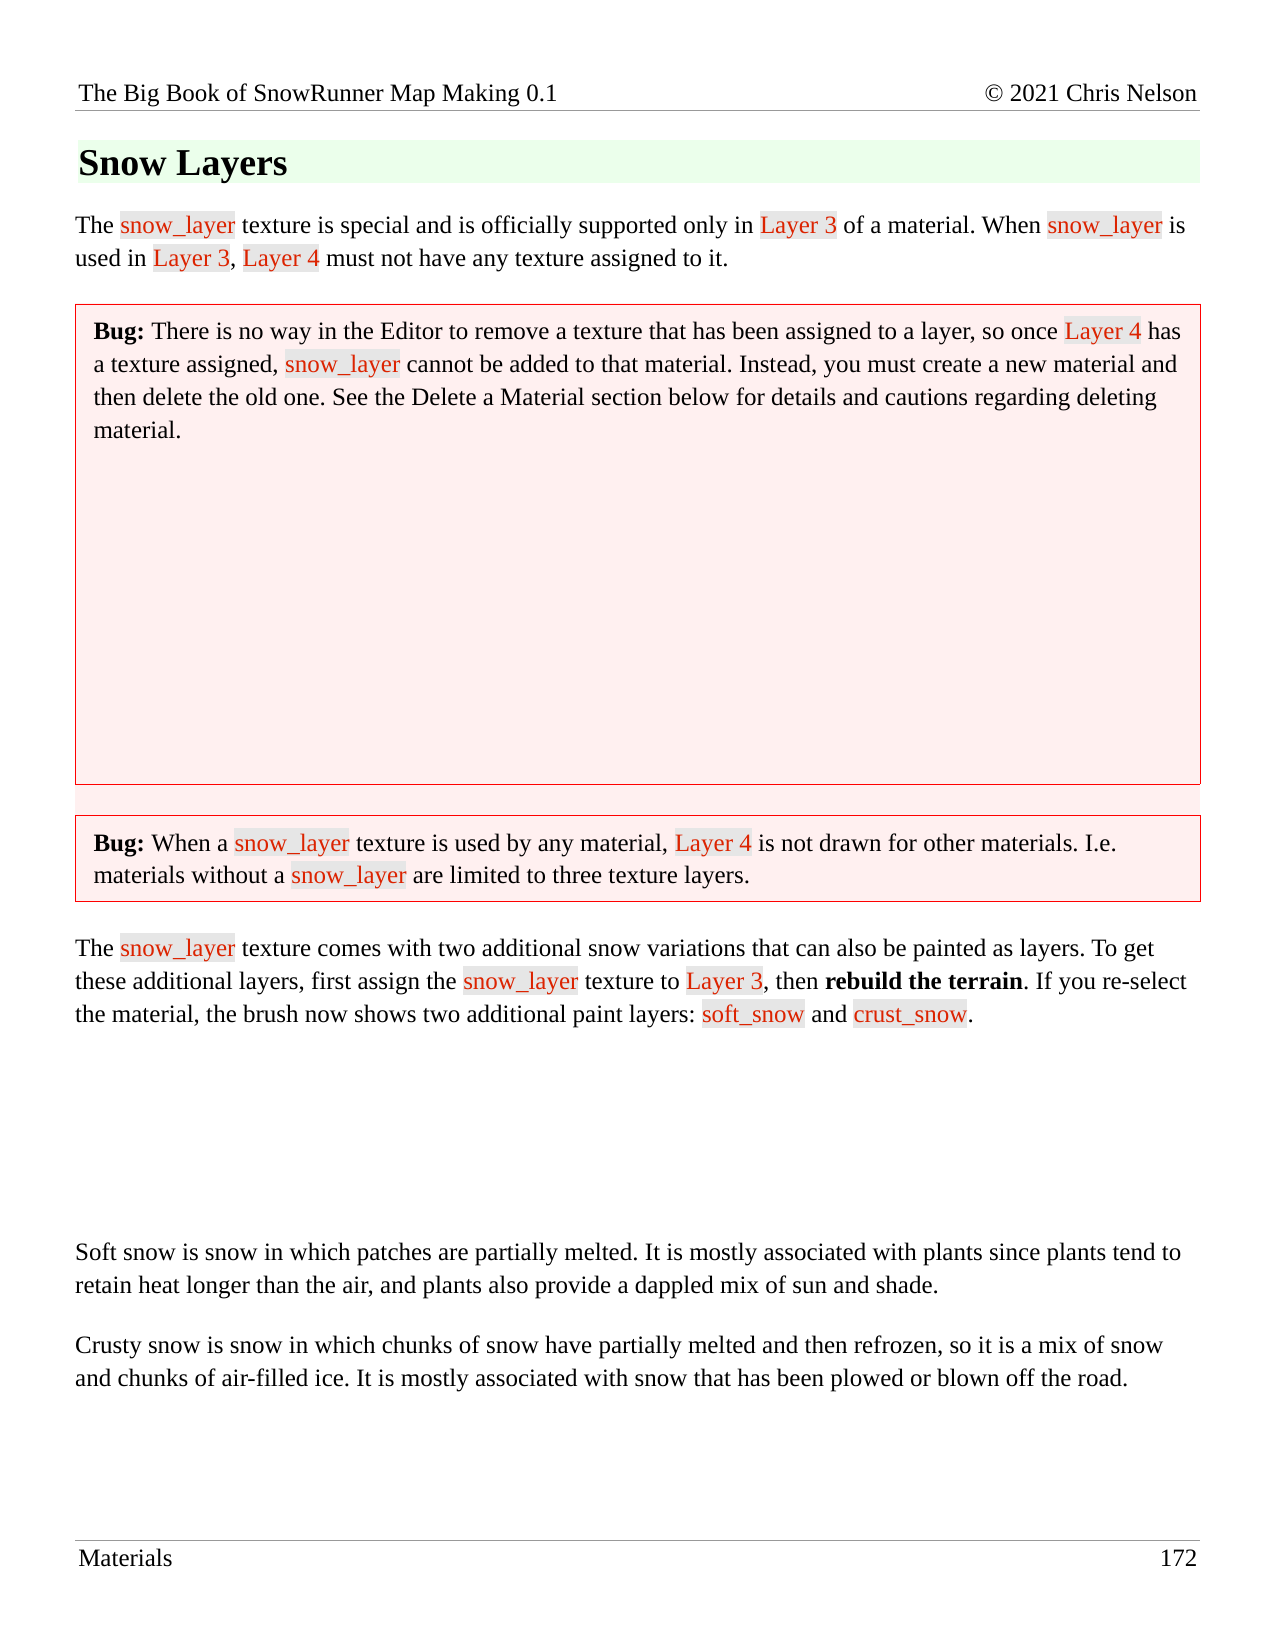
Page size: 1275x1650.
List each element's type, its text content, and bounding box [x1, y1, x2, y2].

text Soft snow is snow in which patches are partially melted. It is mostly associated with plants since plants tend to retain heat longer than the air, and plants also provide a dappled mix of sun and shade. [75, 1237, 1200, 1299]
text Crusty snow is snow in which chunks of snow have partially melted and then refrozen, so it is a mix of snow and chunks of air-filled ice. It is mostly associated with snow that has been plowed or blown off the road. [75, 1331, 1200, 1392]
text The snow_layer texture is special and is officially supported only in Layer 3 of a material. When snow_layer is used in Layer 3, Layer 4 must not have any texture assigned to it. [75, 211, 1200, 272]
list When a snow_layer texture is used by any material, Layer 4 is not drawn for other materials. I.e. materials without a snow_layer are limited to three texture layers. [76, 816, 1200, 901]
subtitle Snow Layers [78, 140, 1200, 183]
text The snow_layer texture comes with two additional snow variations that can also be painted as layers. To get these additional layers, first assign the snow_layer texture to Layer 3, then rebuild the terrain. If you re-select the material, the brush now shows two additional paint layers: soft_snow and crust_snow. [75, 933, 1200, 1028]
list There is no way in the Editor to remove a texture that has been assigned to a layer, so once Layer 4 has a texture assigned, snow_layer cannot be added to that material. Instead, you must create a new material and then delete the old one. See the Delete a Material section below for details and cautions regarding deleting material. [76, 305, 1200, 444]
